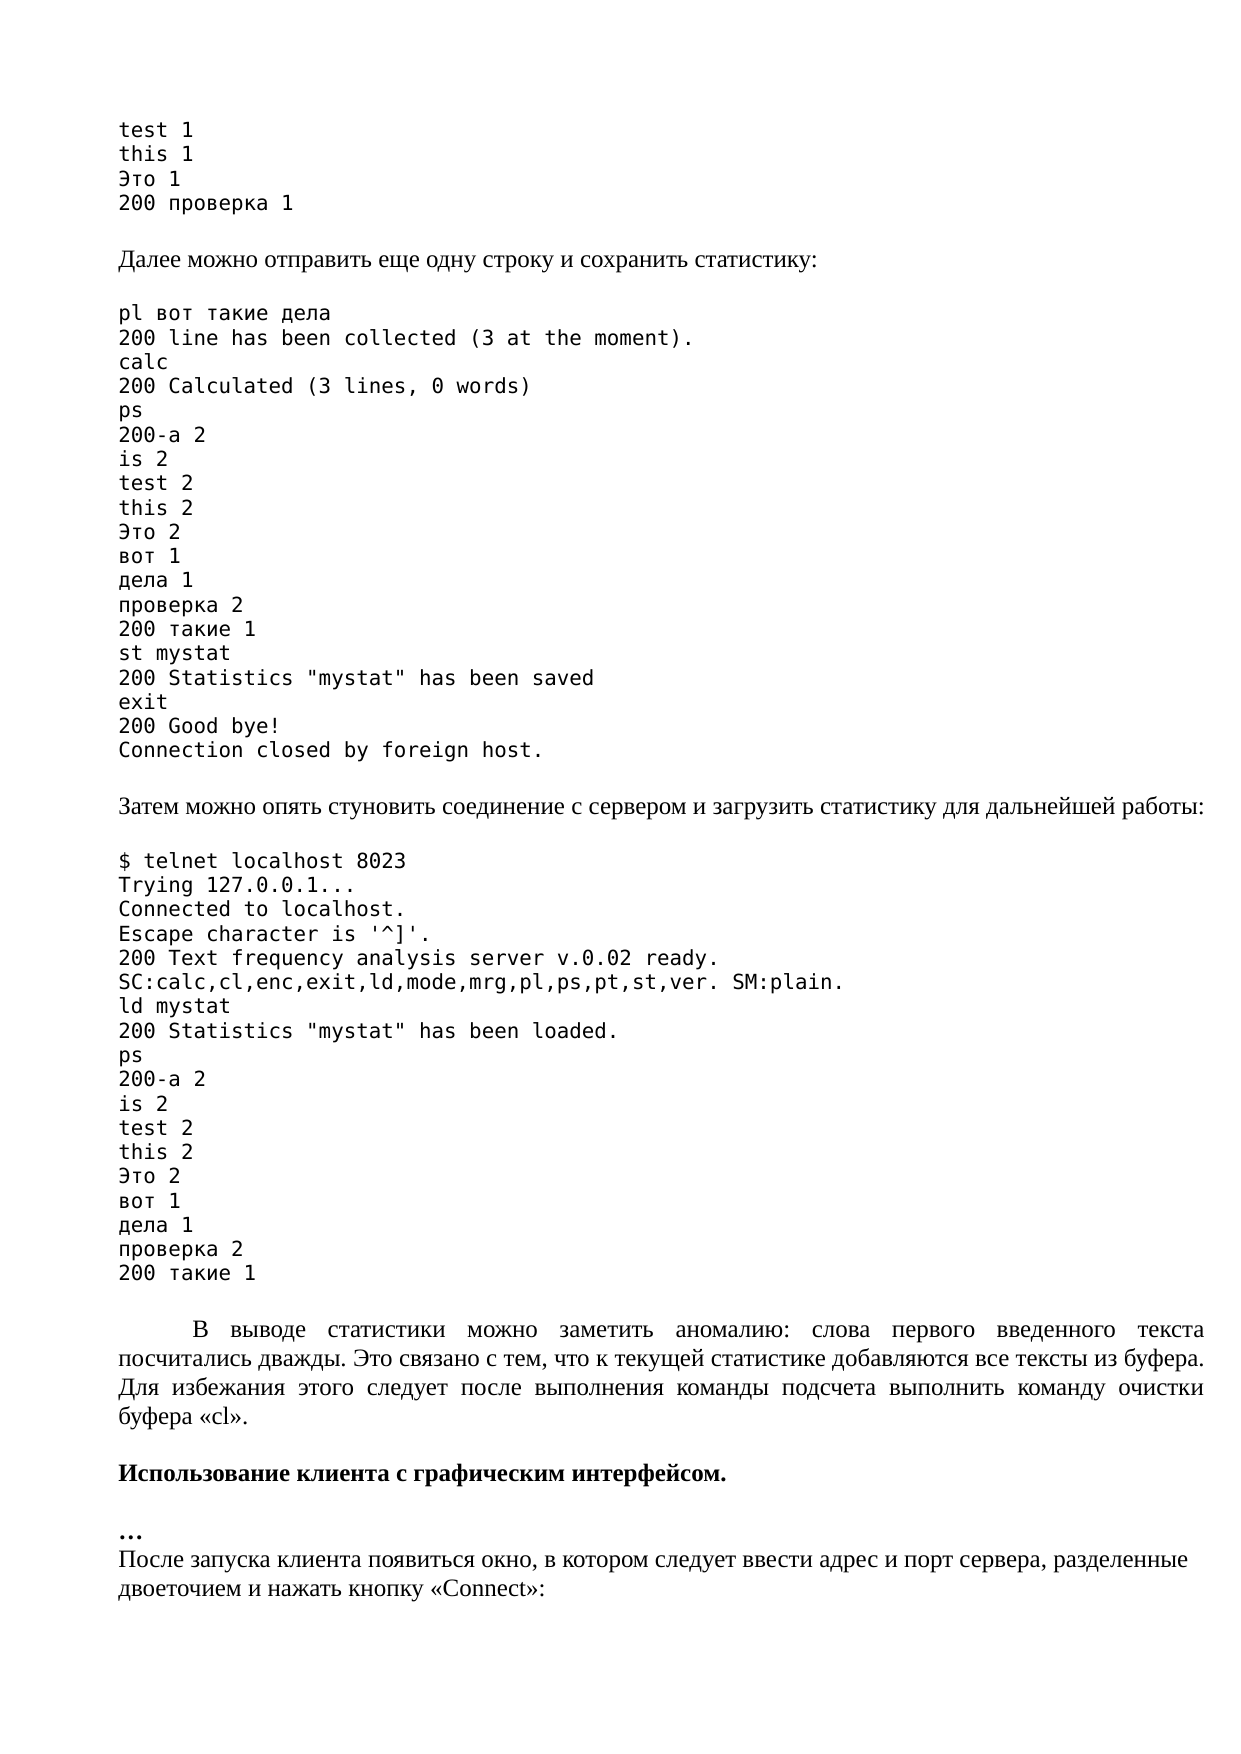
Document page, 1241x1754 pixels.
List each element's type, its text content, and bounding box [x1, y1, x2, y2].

text Это 1 [118, 167, 1206, 191]
text ps [118, 1043, 1206, 1067]
text pl вот такие дела [118, 301, 1206, 326]
text 200 такие 1 [118, 1261, 1206, 1286]
text Connection closed by foreign host. [118, 738, 1206, 763]
text Это 2 [118, 1164, 1206, 1189]
text exit [118, 690, 1206, 714]
text Это 2 [118, 520, 1206, 544]
text Escape character is '^]'. [118, 922, 1206, 946]
text is 2 [118, 447, 1206, 471]
text проверка 2 [118, 1237, 1206, 1261]
text 200 line has been collected (3 at the moment). [118, 326, 1206, 350]
text 200-a 2 [118, 1067, 1206, 1092]
text Использование клиента с графическим интерфейсом. [118, 1458, 1206, 1487]
text ld mystat [118, 994, 1206, 1019]
text Затем можно опять стуновить соединение с сервером и загрузить статистику для дальнейшей работы: [118, 791, 1206, 820]
text this 1 [118, 142, 1206, 167]
text вот 1 [118, 544, 1206, 568]
text $ telnet localhost 8023 [118, 849, 1206, 873]
text дела 1 [118, 568, 1206, 593]
text test 2 [118, 471, 1206, 496]
text 200 Calculated (3 lines, 0 words) [118, 374, 1206, 398]
text this 2 [118, 496, 1206, 520]
text is 2 [118, 1092, 1206, 1116]
text 200-a 2 [118, 423, 1206, 447]
text 200 Statistics "mystat" has been loaded. [118, 1019, 1206, 1043]
text calc [118, 350, 1206, 374]
text ps [118, 398, 1206, 423]
text После запуска клиента появиться окно, в котором следует ввести адрес и порт сервера, разделенные двоеточием и нажать кнопку «Connect»: [118, 1544, 1206, 1602]
text 200 Statistics "mystat" has been saved [118, 666, 1206, 690]
text st mystat [118, 641, 1206, 666]
text test 2 [118, 1116, 1206, 1140]
text 200 такие 1 [118, 617, 1206, 641]
text 200 Good bye! [118, 714, 1206, 738]
text проверка 2 [118, 593, 1206, 617]
text test 1 [118, 118, 1206, 142]
text 200 проверка 1 [118, 191, 1206, 215]
text Connected to localhost. [118, 897, 1206, 922]
text 200 Text frequency analysis server v.0.02 ready. SC:calc,cl,enc,exit,ld,mode,mrg,pl,ps,pt,st,ver. SM:plain. [118, 946, 1206, 994]
text дела 1 [118, 1213, 1206, 1237]
text … [118, 1516, 1206, 1544]
text Trying 127.0.0.1... [118, 873, 1206, 897]
text Далее можно отправить еще одну строку и сохранить статистику: [118, 244, 1206, 273]
text В выводе статистики можно заметить аномалию: слова первого введенного текста посчитались дважды. Это связано с тем, что к текущей статистике добавляются все тексты из буфера. Для избежания этого следует после выполнения команды подсчета выполнить команду очистки буфера «cl». [118, 1314, 1206, 1429]
text this 2 [118, 1140, 1206, 1164]
text вот 1 [118, 1189, 1206, 1213]
